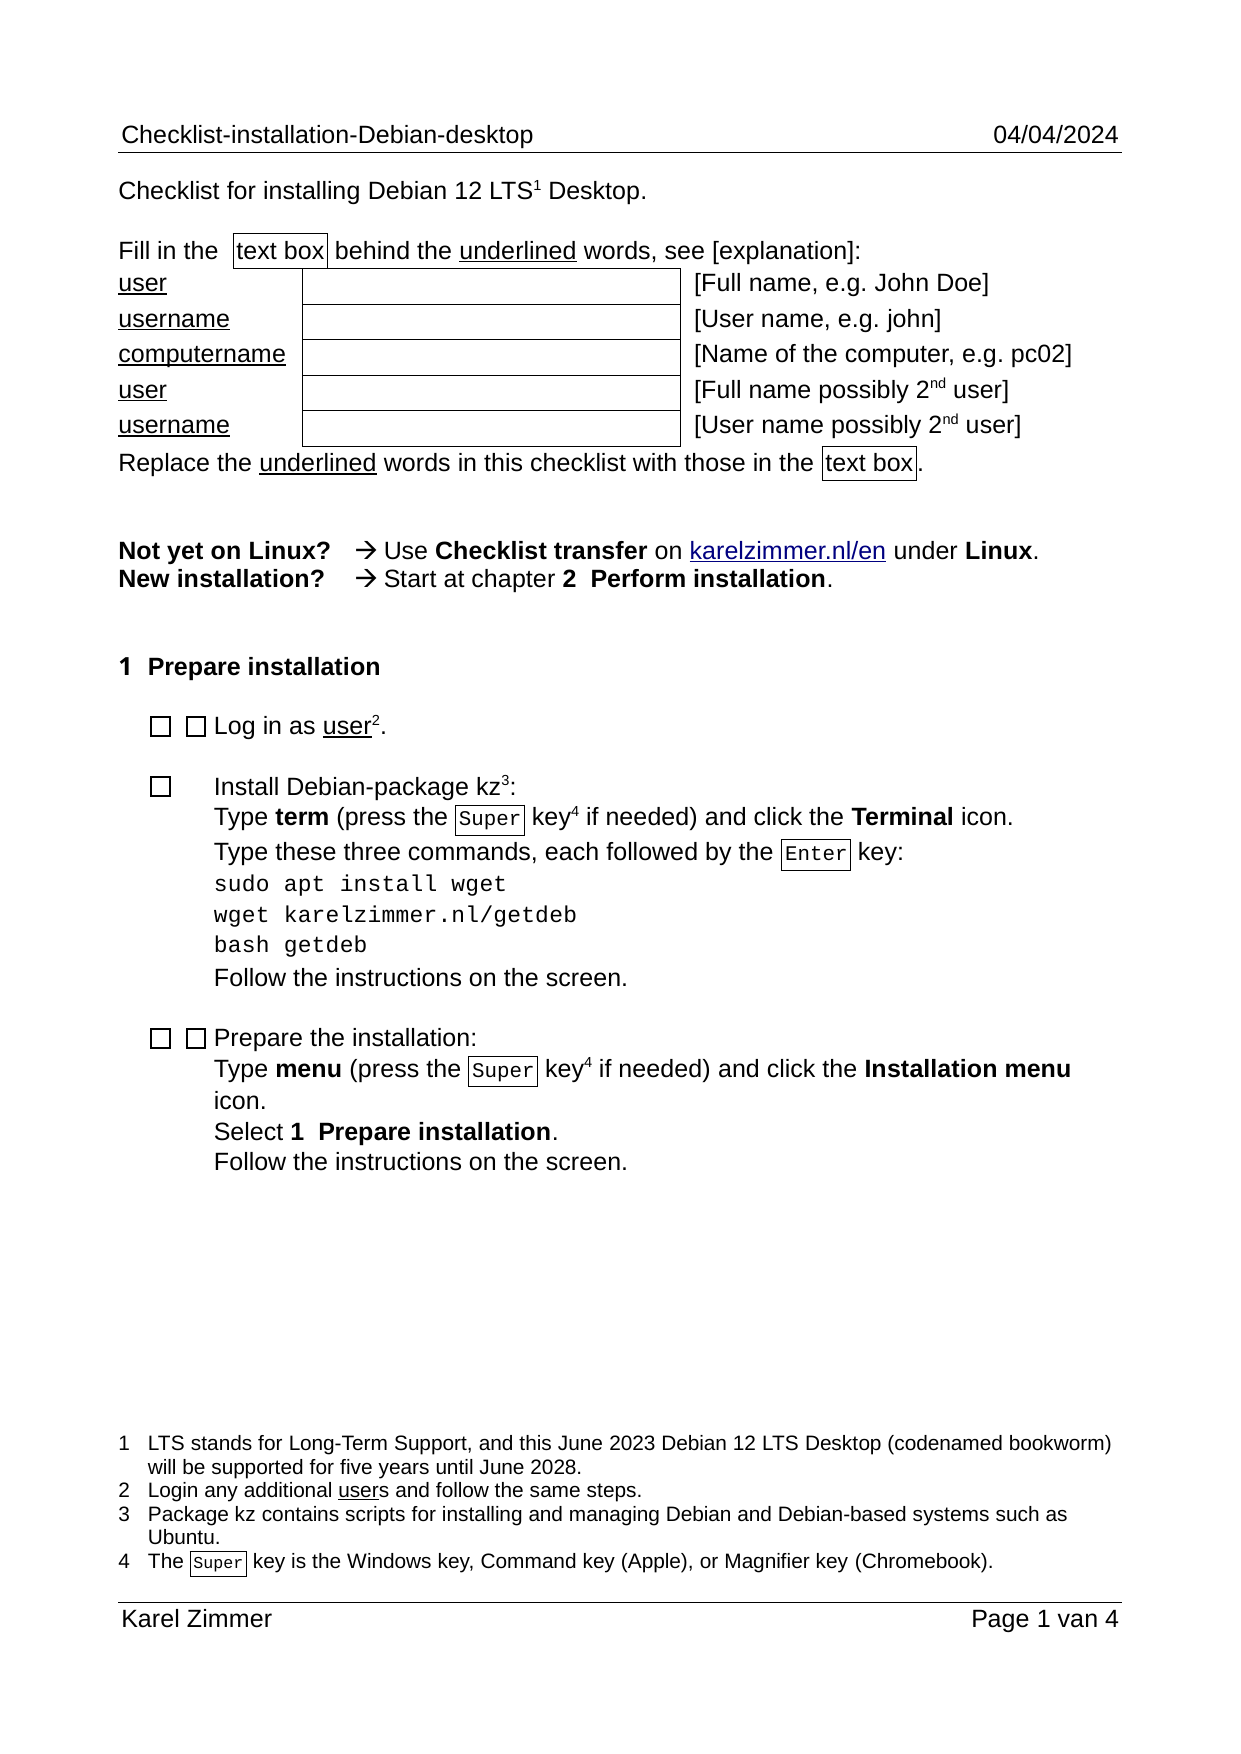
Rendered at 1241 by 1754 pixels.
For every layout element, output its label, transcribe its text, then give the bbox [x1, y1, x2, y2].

table_cell bash getdeb [213, 932, 1122, 962]
table_header [177, 711, 213, 741]
table_cell [118, 963, 142, 993]
table_header [118, 711, 142, 741]
text Checklist for installing Debian 12 LTS Desktop. [118, 177, 1122, 205]
table_cell [177, 993, 213, 1023]
table_cell [142, 1023, 177, 1053]
text user [118, 268, 302, 304]
table_header Log in as USER. [213, 711, 1122, 741]
list Prepare installation [118, 649, 1122, 683]
table_cell Type these three commands, each followed by the Enter key: [213, 837, 1122, 872]
table_cell [118, 932, 142, 962]
table_cell [142, 932, 177, 962]
text USER [118, 375, 302, 410]
table_cell [177, 902, 213, 932]
table_cell [177, 802, 213, 837]
table_cell [118, 993, 142, 1023]
table_cell [118, 837, 142, 872]
table_cell [177, 772, 213, 802]
table_cell [142, 1054, 177, 1116]
text [Name of the computer, e.g. pc02] [681, 339, 1122, 375]
text [User name possibly 2nd user] [681, 410, 1122, 446]
text USERname [118, 304, 302, 339]
table_cell [142, 902, 177, 932]
text text box [823, 447, 916, 480]
table_cell [118, 741, 142, 772]
table_cell [213, 741, 1122, 772]
table_cell [142, 1147, 177, 1177]
table_cell [177, 963, 213, 993]
text COMPUTERNAme [118, 339, 302, 375]
table_cell [118, 802, 142, 837]
table_cell [118, 872, 142, 902]
text New installation?  Start at chapter 2 Perform installation. [118, 565, 1122, 593]
text text box [234, 234, 327, 268]
table_cell Select 1 Prepare installation. [213, 1116, 1122, 1147]
text . [917, 446, 1122, 481]
table_cell [177, 837, 213, 872]
table_cell [177, 741, 213, 772]
table_header [142, 711, 177, 741]
table_cell Follow the instructions on the screen. [213, 1147, 1122, 1177]
table_cell Type menu (press the Super key4 if needed) and click the Installation menu icon. [213, 1054, 1122, 1116]
table_cell Install Debian-package kz: [213, 772, 1122, 802]
text [Full name, e.g. John Doe] [681, 268, 1122, 304]
table_cell sudo apt install wget [213, 872, 1122, 902]
text behind the underlined words, see [explanation]: [328, 233, 1122, 268]
text Fill in the [118, 233, 233, 268]
table_cell [177, 1054, 213, 1116]
table_cell [118, 1023, 142, 1053]
table_cell [142, 1116, 177, 1147]
table_cell [142, 802, 177, 837]
table_cell [118, 1147, 142, 1177]
table_cell [118, 772, 142, 802]
table_cell [142, 993, 177, 1023]
table_cell Follow the instructions on the screen. [213, 963, 1122, 993]
table_cell [142, 837, 177, 872]
table_cell wget karelzimmer.nl/getdeb [213, 902, 1122, 932]
text Not yet on Linux?  Use Checklist transfer on karelzimmer.nl/en under Linux. [118, 537, 1122, 565]
table_cell Prepare the installation: [213, 1023, 1122, 1053]
table_cell [177, 872, 213, 902]
table_cell [213, 993, 1122, 1023]
table_cell [118, 1116, 142, 1147]
text [Full name possibly 2nd user] [681, 375, 1122, 410]
table_cell [177, 1023, 213, 1053]
text USERName [118, 410, 302, 446]
text [User name, e.g. john] [681, 304, 1122, 339]
text Replace the underlined words in this checklist with those in the [118, 446, 822, 481]
table_cell [177, 932, 213, 962]
table_cell [177, 1116, 213, 1147]
table_cell Type term (press the Super key if needed) and click the Terminal icon. [213, 802, 1122, 837]
table_cell [118, 902, 142, 932]
table_cell [118, 1054, 142, 1116]
table_cell [142, 963, 177, 993]
text LTS stands for Long-Term Support, and this June 2023 Debian 12 LTS Desktop (codenamed bookworm) will be supported for five years until June 2028. [118, 1432, 1122, 1479]
table_cell [142, 772, 177, 802]
table_cell [142, 741, 177, 772]
table_cell [142, 872, 177, 902]
table_cell [177, 1147, 213, 1177]
